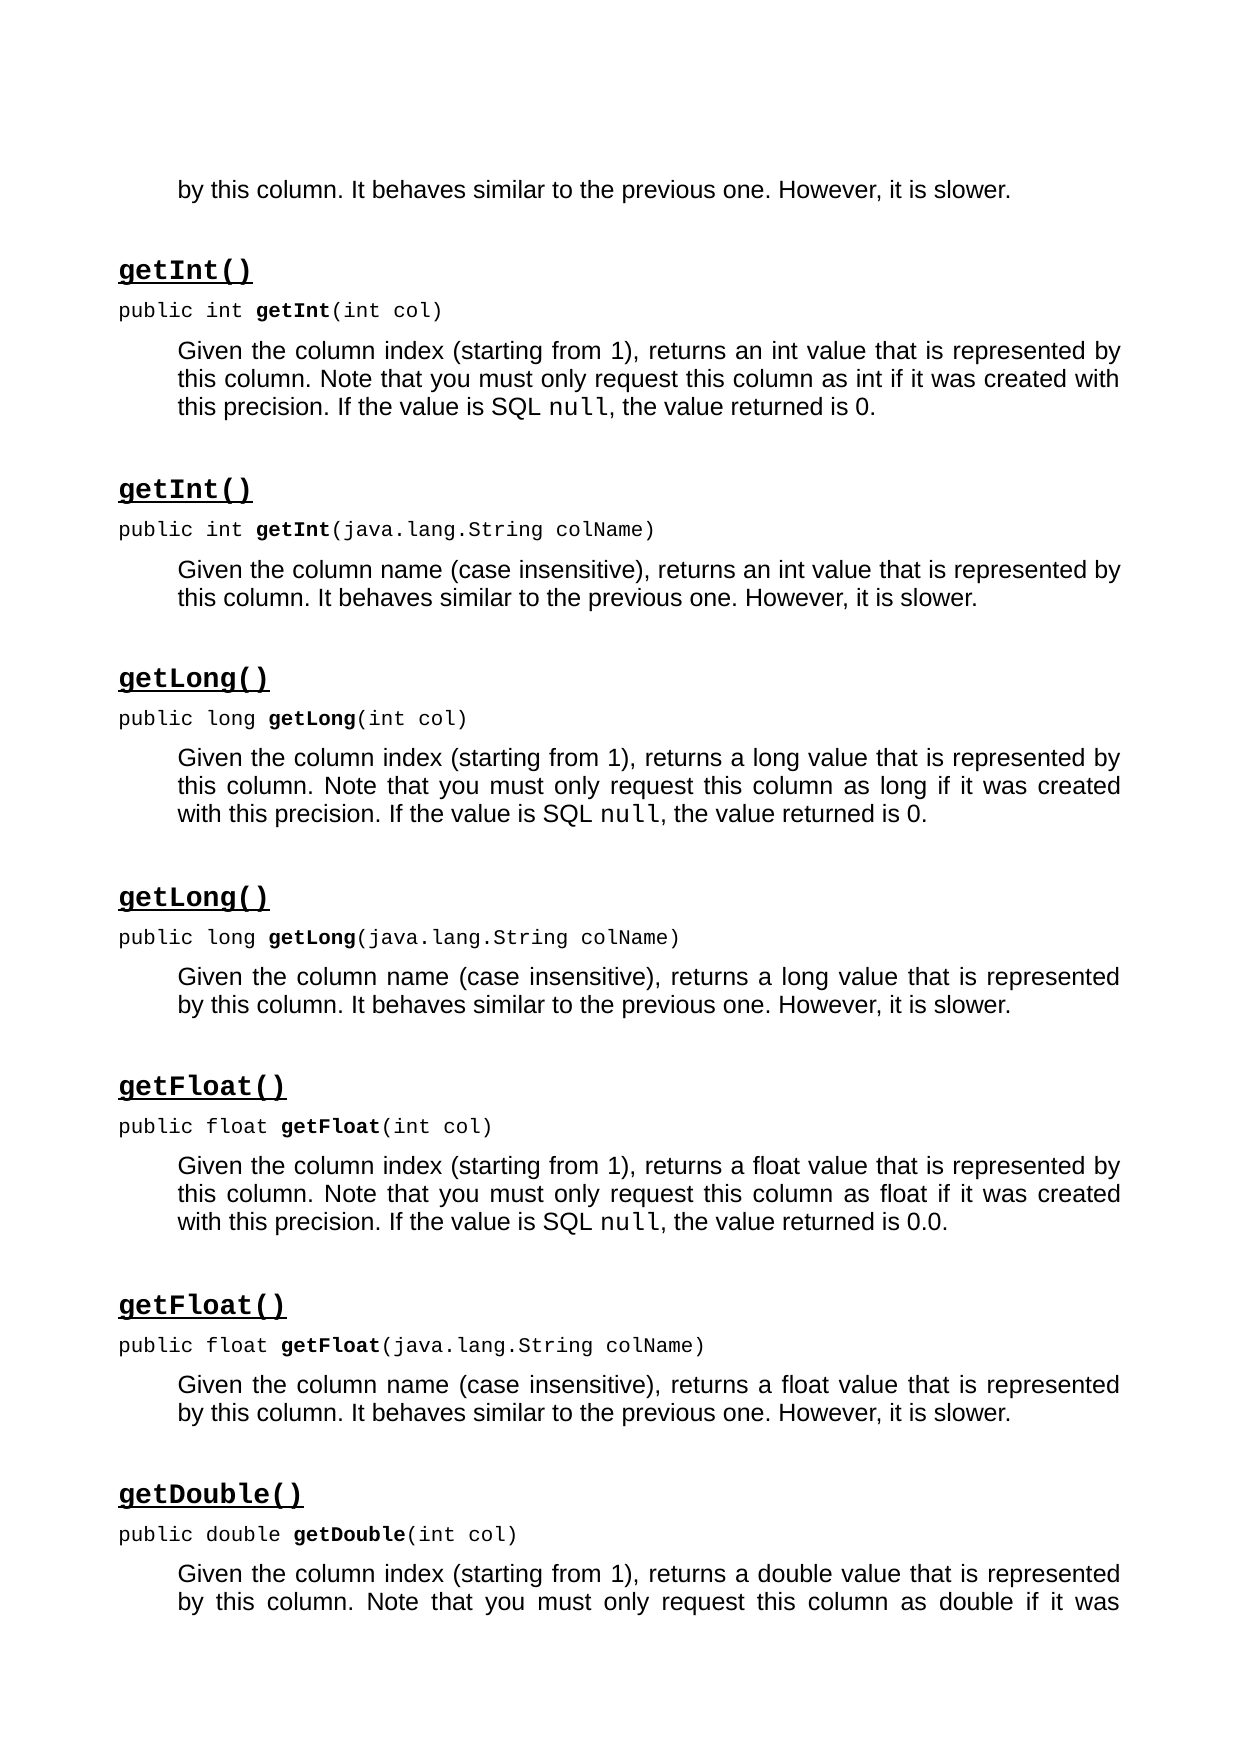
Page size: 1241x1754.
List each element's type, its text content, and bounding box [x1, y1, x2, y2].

list Given the column name (case insensitive), returns a float value that is represented by this column. It behaves similar to the previous one. However, it is slower. [177, 1371, 1122, 1427]
list Given the column index (starting from 1), returns a long value that is represented by this column. Note that you must only request this column as long if it was created with this precision. If the value is SQL null, the value returned is 0. [177, 744, 1122, 830]
text public double getDouble(int col) [118, 1524, 1122, 1547]
subtitle getFloat() [118, 1072, 1122, 1104]
subtitle getInt() [118, 256, 1122, 288]
list Given the column index (starting from 1), returns an int value that is represented by this column. Note that you must only request this column as int if it was created with this precision. If the value is SQL null, the value returned is 0. [177, 336, 1122, 422]
text public float getFloat(int col) [118, 1116, 1122, 1140]
list Given the column index (starting from 1), returns a double value that is represented by this column. Note that you must only request this column as double if it was [177, 1560, 1122, 1616]
subtitle getDouble() [118, 1479, 1122, 1511]
text public int getInt(int col) [118, 300, 1122, 324]
list Given the column name (case insensitive), returns a long value that is represented by this column. It behaves similar to the previous one. However, it is slower. [177, 963, 1122, 1019]
text public long getLong(int col) [118, 708, 1122, 732]
subtitle getInt() [118, 475, 1122, 507]
subtitle getFloat() [118, 1291, 1122, 1323]
subtitle getLong() [118, 883, 1122, 915]
list Given the column index (starting from 1), returns a float value that is represented by this column. Note that you must only request this column as float if it was created with this precision. If the value is SQL null, the value returned is 0.0. [177, 1152, 1122, 1238]
text public long getLong(java.lang.String colName) [118, 927, 1122, 951]
text public float getFloat(java.lang.String colName) [118, 1335, 1122, 1359]
list Given the column name (case insensitive), returns an int value that is represented by this column. It behaves similar to the previous one. However, it is slower. [177, 555, 1122, 611]
list by this column. It behaves similar to the previous one. However, it is slower. [177, 176, 1122, 203]
text public int getInt(java.lang.String colName) [118, 519, 1122, 543]
subtitle getLong() [118, 664, 1122, 696]
